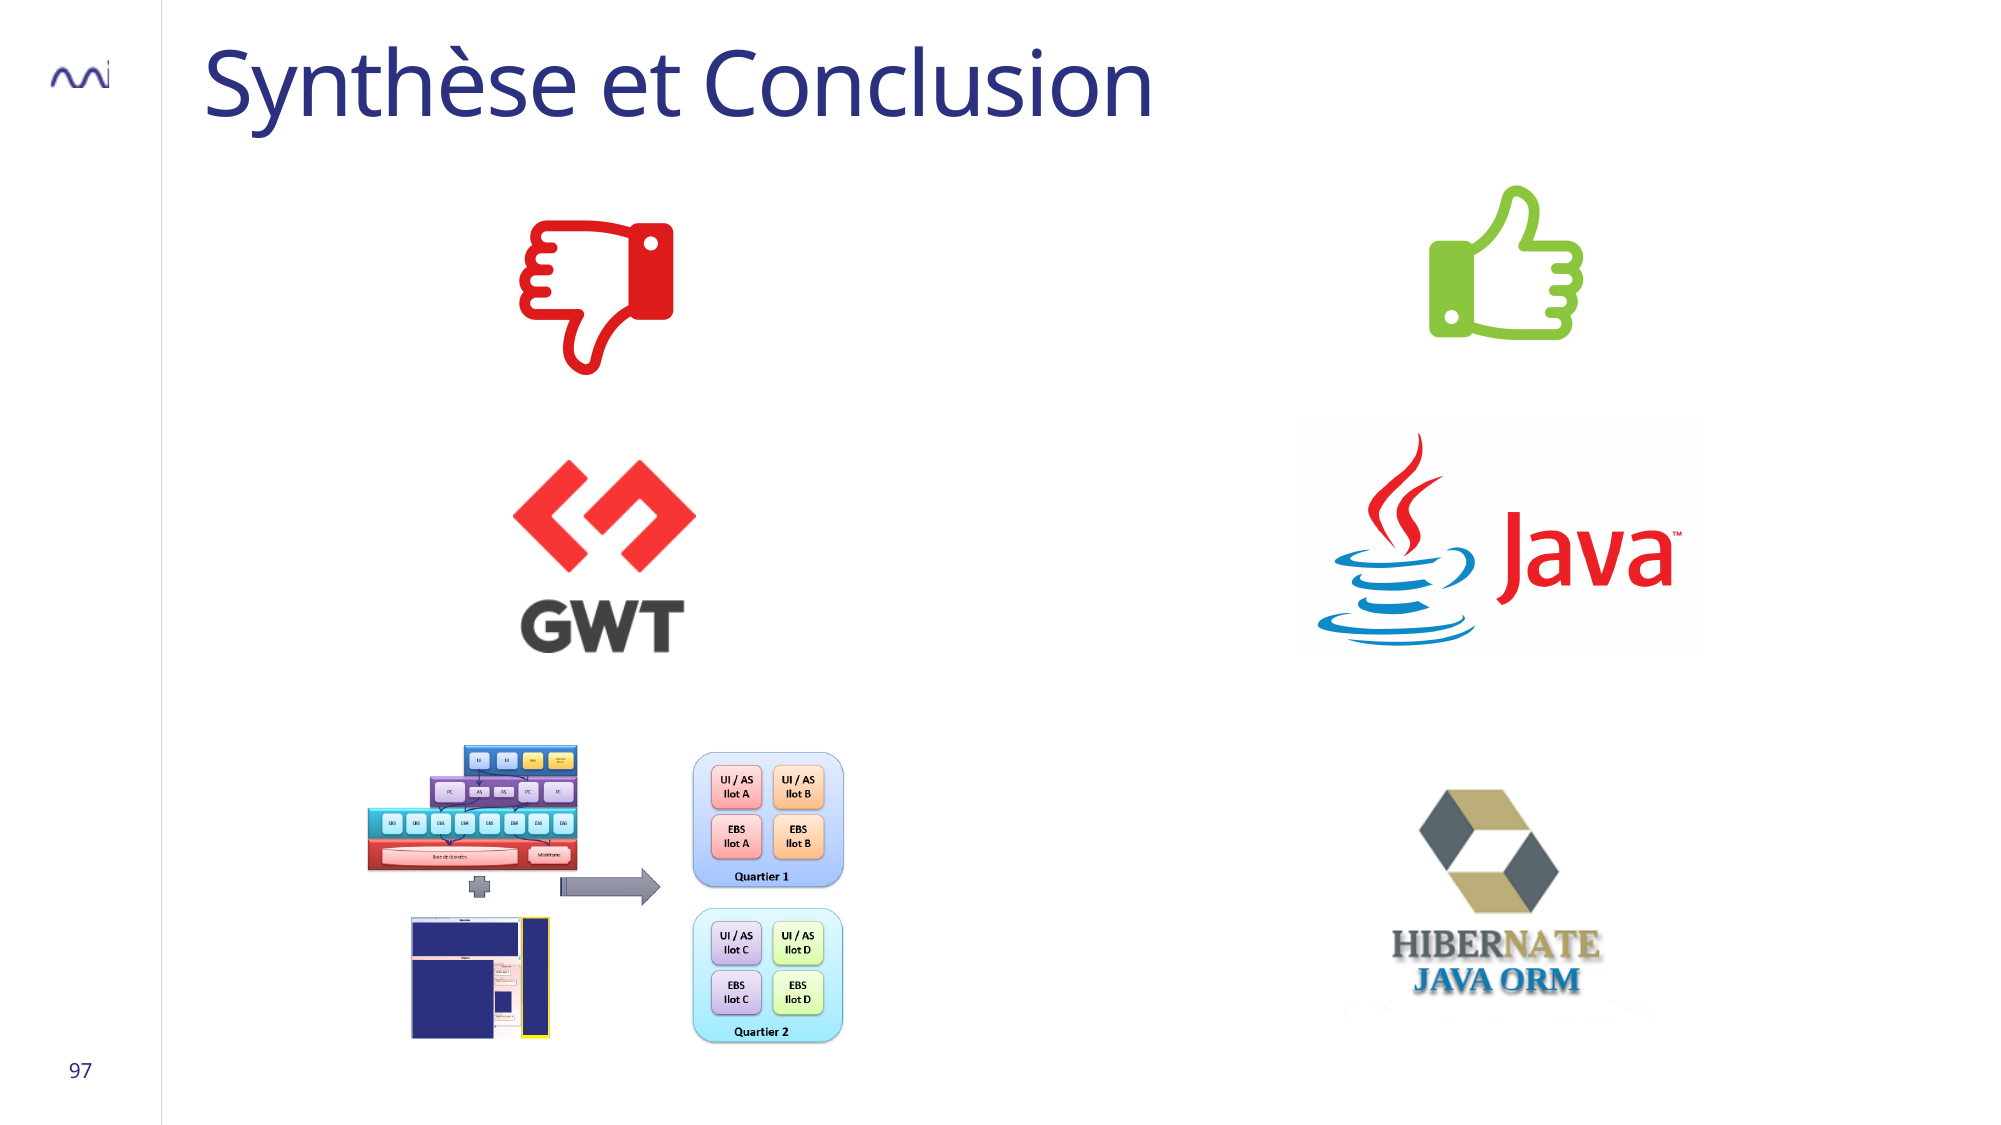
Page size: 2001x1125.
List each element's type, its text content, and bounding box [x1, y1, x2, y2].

picture [1332, 746, 1666, 1059]
text_box Synthèse et Conclusion [203, 15, 1312, 173]
picture [513, 460, 696, 653]
picture [346, 722, 863, 1054]
text_box 97 [38, 1052, 123, 1091]
picture [512, 207, 696, 388]
picture [1295, 422, 1703, 653]
picture [1408, 172, 1590, 353]
